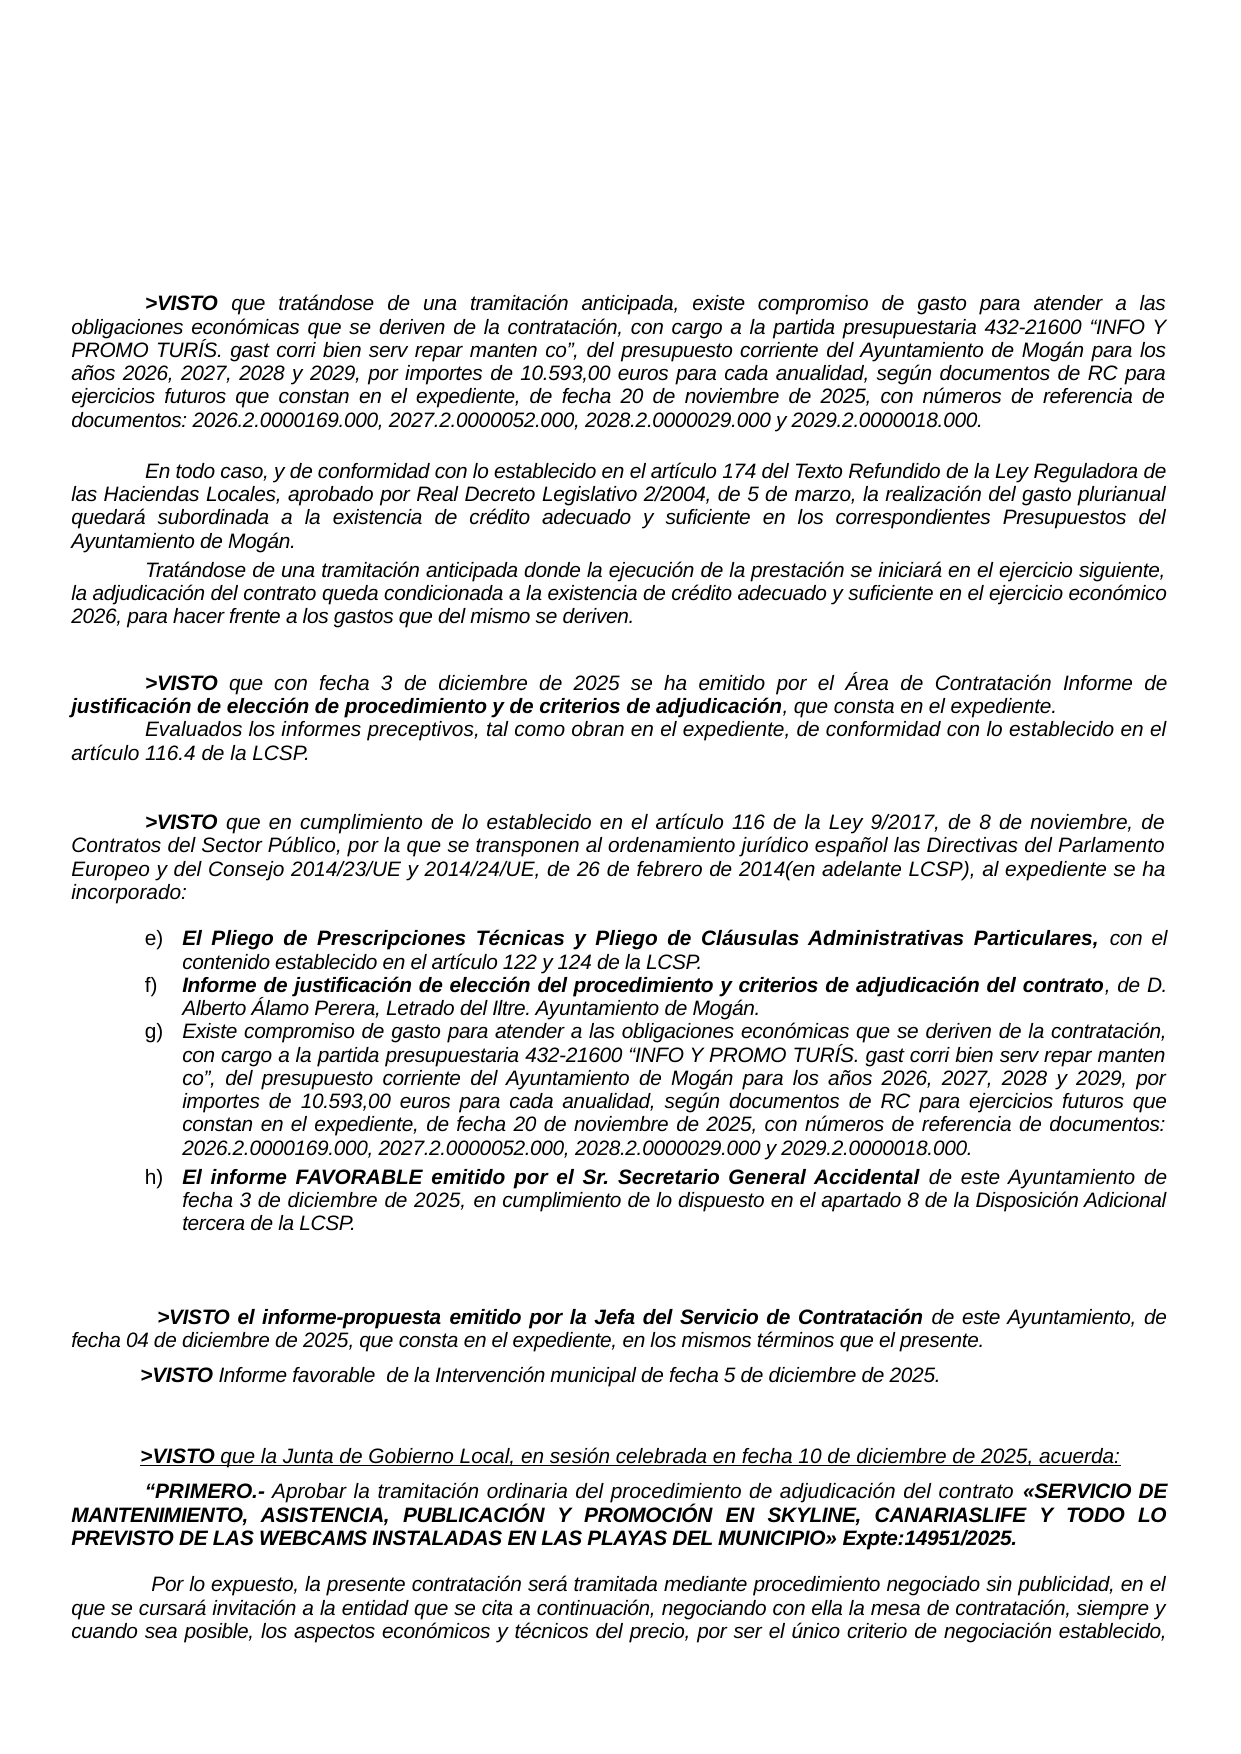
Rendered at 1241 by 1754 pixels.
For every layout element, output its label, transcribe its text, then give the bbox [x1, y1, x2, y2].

text >VISTO que tratándose de una tramitación anticipada, existe compromiso de gasto para atender a las obligaciones económicas que se deriven de la contratación, con cargo a la partida presupuestaria 432-21600 “INFO Y PROMO TURÍS. gast corri bien serv repar manten co”, del presupuesto corriente del Ayuntamiento de Mogán para los años 2026, 2027, 2028 y 2029, por importes de 10.593,00 euros para cada anualidad, según documentos de RC para ejercicios futuros que constan en el expediente, de fecha 20 de noviembre de 2025, con números de referencia de documentos: 2026.2.0000169.000, 2027.2.0000052.000, 2028.2.0000029.000 y 2029.2.0000018.000. [71, 292, 1169, 431]
list El Pliego de Prescripciones Técnicas y Pliego de Cláusulas Administrativas Particulares, con el contenido establecido en el artículo 122 y 124 de la LCSP. [144, 927, 1169, 973]
list El informe FAVORABLE emitido por el Sr. Secretario General Accidental de este Ayuntamiento de fecha 3 de diciembre de 2025, en cumplimiento de lo dispuesto en el apartado 8 de la Disposición Adicional tercera de la LCSP. [144, 1166, 1169, 1235]
text >VISTO que con fecha 3 de diciembre de 2025 se ha emitido por el Área de Contratación Informe de justificación de elección de procedimiento y de criterios de adjudicación, que consta en el expediente. [71, 671, 1169, 718]
text Tratándose de una tramitación anticipada donde la ejecución de la prestación se iniciará en el ejercicio siguiente, la adjudicación del contrato queda condicionada a la existencia de crédito adecuado y suficiente en el ejercicio económico 2026, para hacer frente a los gastos que del mismo se deriven. [71, 559, 1169, 628]
text Por lo expuesto, la presente contratación será tramitada mediante procedimiento negociado sin publicidad, en el que se cursará invitación a la entidad que se cita a continuación, negociando con ella la mesa de contratación, siempre y cuando sea posible, los aspectos económicos y técnicos del precio, por ser el único criterio de negociación establecido, [71, 1573, 1169, 1642]
list Informe de justificación de elección del procedimiento y criterios de adjudicación del contrato, de D. Alberto Álamo Perera, Letrado del Iltre. Ayuntamiento de Mogán. [144, 973, 1169, 1020]
text En todo caso, y de conformidad con lo establecido en el artículo 174 del Texto Refundido de la Ley Reguladora de las Haciendas Locales, aprobado por Real Decreto Legislativo 2/2004, de 5 de marzo, la realización del gasto plurianual quedará subordinada a la existencia de crédito adecuado y suficiente en los correspondientes Presupuestos del Ayuntamiento de Mogán. [71, 459, 1169, 552]
text >VISTO que en cumplimiento de lo establecido en el artículo 116 de la Ley 9/2017, de 8 de noviembre, de Contratos del Sector Público, por la que se transponen al ordenamiento jurídico español las Directivas del Parlamento Europeo y del Consejo 2014/23/UE y 2014/24/UE, de 26 de febrero de 2014(en adelante LCSP), al expediente se ha incorporado: [71, 811, 1169, 904]
text >VISTO el informe-propuesta emitido por la Jefa del Servicio de Contratación de este Ayuntamiento, de fecha 04 de diciembre de 2025, que consta en el expediente, en los mismos términos que el presente. [71, 1305, 1169, 1352]
text “PRIMERO.- Aprobar la tramitación ordinaria del procedimiento de adjudicación del contrato «SERVICIO DE MANTENIMIENTO, ASISTENCIA, PUBLICACIÓN Y PROMOCIÓN EN SKYLINE, CANARIASLIFE Y TODO LO PREVISTO DE LAS WEBCAMS INSTALADAS EN LAS PLAYAS DEL MUNICIPIO» Expte:14951/2025. [71, 1480, 1169, 1549]
text >VISTO que la Junta de Gobierno Local, en sesión celebrada en fecha 10 de diciembre de 2025, acuerda: [71, 1445, 1169, 1468]
list Existe compromiso de gasto para atender a las obligaciones económicas que se deriven de la contratación, con cargo a la partida presupuestaria 432-21600 “INFO Y PROMO TURÍS. gast corri bien serv repar manten co”, del presupuesto corriente del Ayuntamiento de Mogán para los años 2026, 2027, 2028 y 2029, por importes de 10.593,00 euros para cada anualidad, según documentos de RC para ejercicios futuros que constan en el expediente, de fecha 20 de noviembre de 2025, con números de referencia de documentos: 2026.2.0000169.000, 2027.2.0000052.000, 2028.2.0000029.000 y 2029.2.0000018.000. [144, 1020, 1169, 1159]
text Evaluados los informes preceptivos, tal como obran en el expediente, de conformidad con lo establecido en el artículo 116.4 de la LCSP. [71, 718, 1169, 764]
text >VISTO Informe favorable de la Intervención municipal de fecha 5 de diciembre de 2025. [71, 1363, 1169, 1387]
